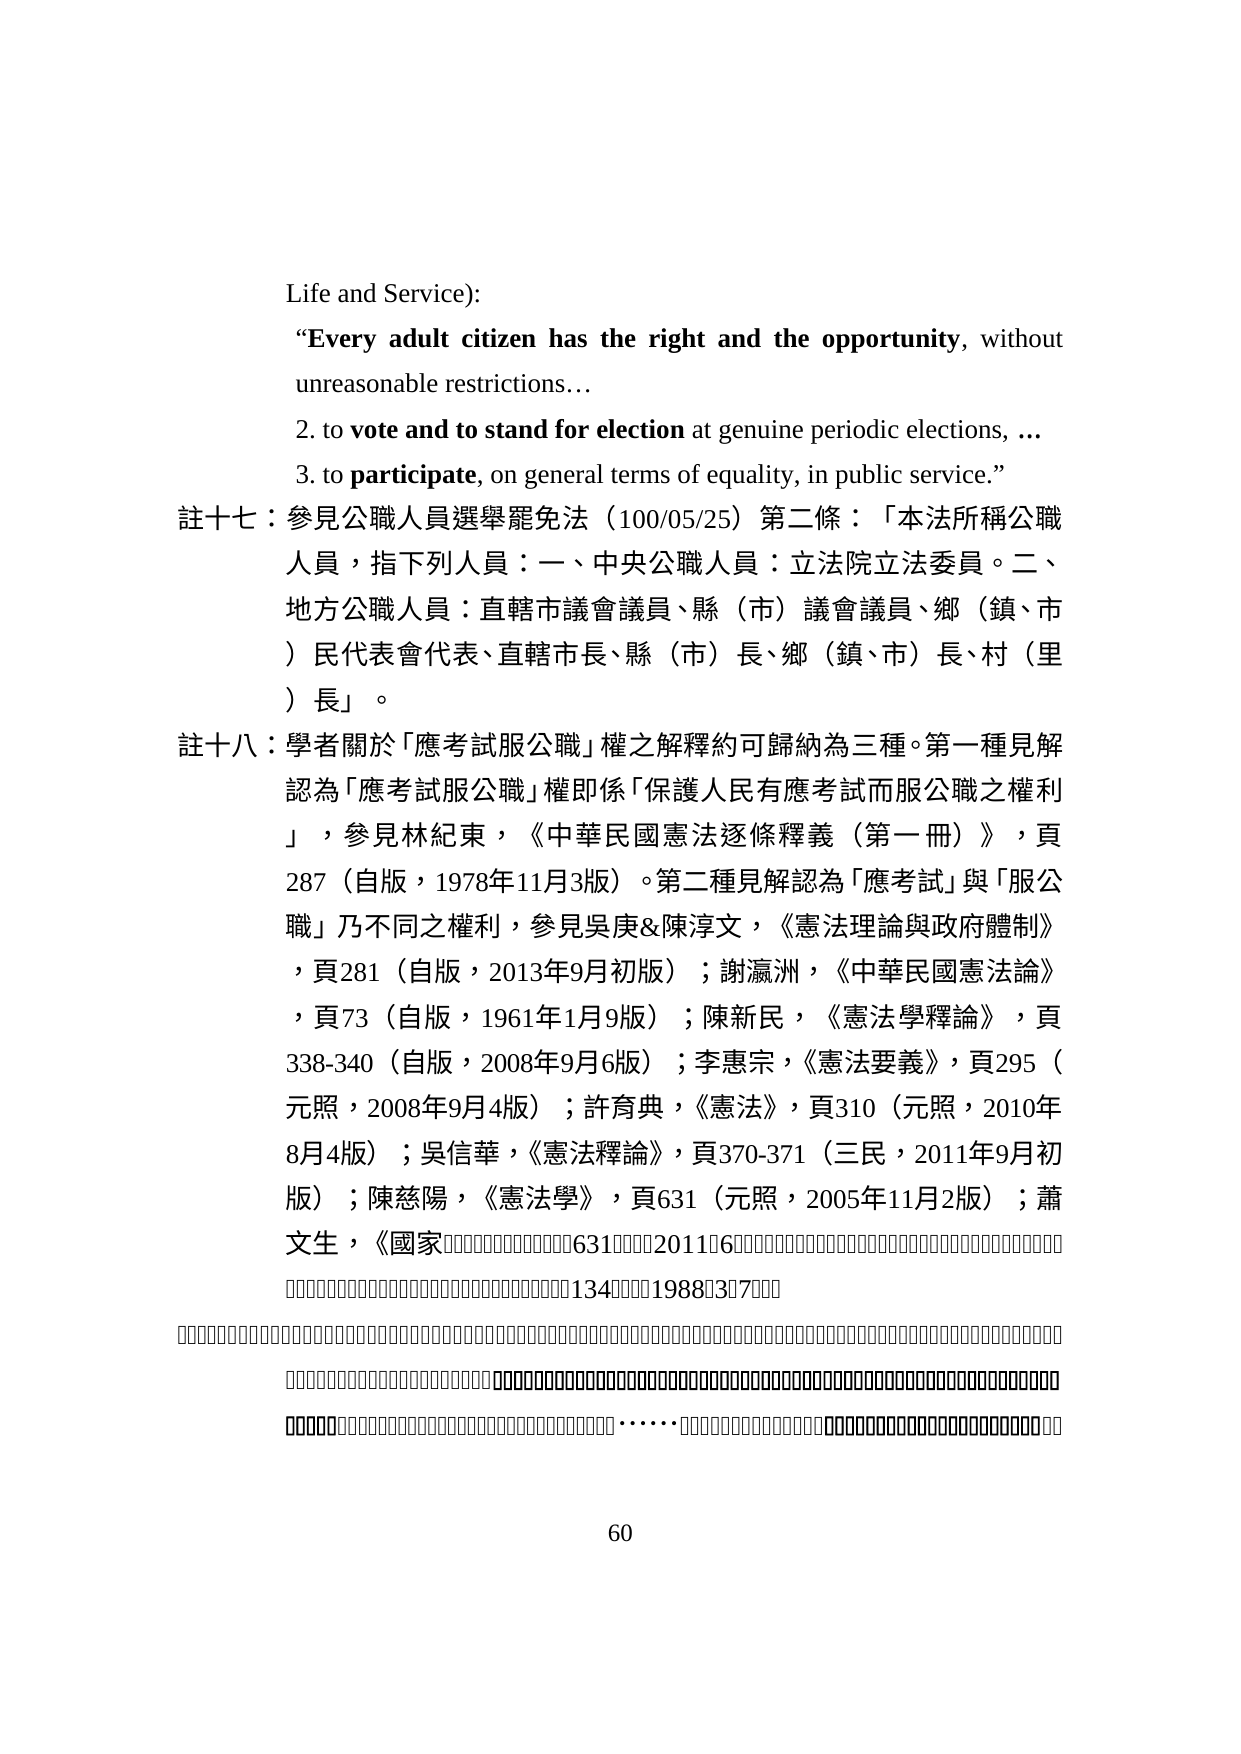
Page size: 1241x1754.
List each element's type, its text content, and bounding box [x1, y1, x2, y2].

text Life and Service): [177, 266, 1063, 311]
text 2. to vote and to stand for election at genuine periodic elections, … [295, 402, 1063, 447]
text “Every adult citizen has the right and the opportunity, without unreasonable restrictions… [295, 311, 1063, 402]
text 3. to participate, on general terms of equality, in public service.” [295, 447, 1063, 492]
text 註十八：學者關於「應考試服公職」權之解釋約可歸納為三種。第一種見解認為「應考試服公職」權即係「保護人民有應考試而服公職之權利」，參見林紀東，《中華民國憲法逐條釋義（第一冊）》，頁287（自版，1978年11月3版）。第二種見解認為「應考試」與「服公職」乃不同之權利，參見吳庚&陳淳文，《憲法理論與政府體制》，頁281（自版，2013年9月初版）；謝瀛洲，《中華民國憲法論》，頁73（自版，1961年1月9版）；陳新民，《憲法學釋論》，頁338-340（自版，2008年9月6版）；李惠宗，《憲法要義》，頁295（元照，2008年9月4版）；許育典，《憲法》，頁310（元照，2010年8月4版）；吳信華，《憲法釋論》，頁370-371（三民，2011年9月初版）；陳慈陽，《憲法學》，頁631（元照，2005年11月2版）；蕭文生，《國家基本人權政府組織》，頁631（五南，2011年6月初版）。第三種見解則認為「應考試服公職」權實際上即「平等就任公職之權」，重點在於平等，參見薩孟武，《中國憲法新論》，頁134（三民，1988年3月7版）。 [177, 719, 1063, 1308]
text 註十九：按制憲者將屬於私部門之「專門職業及技術人員」納入考試制度，殆因其需具備特殊學識或技能，且其從事之業務與公共利益密切相關。參見大法官釋字第四五三號解釋（「憲法第八十六條第二款所稱之專門職業及技術人員，係指具備經由現代教育或訓練之培養過程獲得特殊學識或技能，而其所從事之業務，與公共利益或人民之生命、身體、財產等權利有密切關係者而言」）；釋字第六八二號解釋（「憲法設考試院賦予考試權……就專門職業人員考試而言，即在確保相關考試及格者具有執業所需之知識與能力」） [177, 1308, 1063, 1444]
text 註十七：參見公職人員選舉罷免法（100/05/25）第二條：「本法所稱公職人員，指下列人員：一、中央公職人員：立法院立法委員。二、地方公職人員：直轄市議會議員、縣（市）議會議員、鄉（鎮、市）民代表會代表、直轄市長、縣（市）長、鄉（鎮、市）長、村（里）長」。 [177, 492, 1063, 719]
